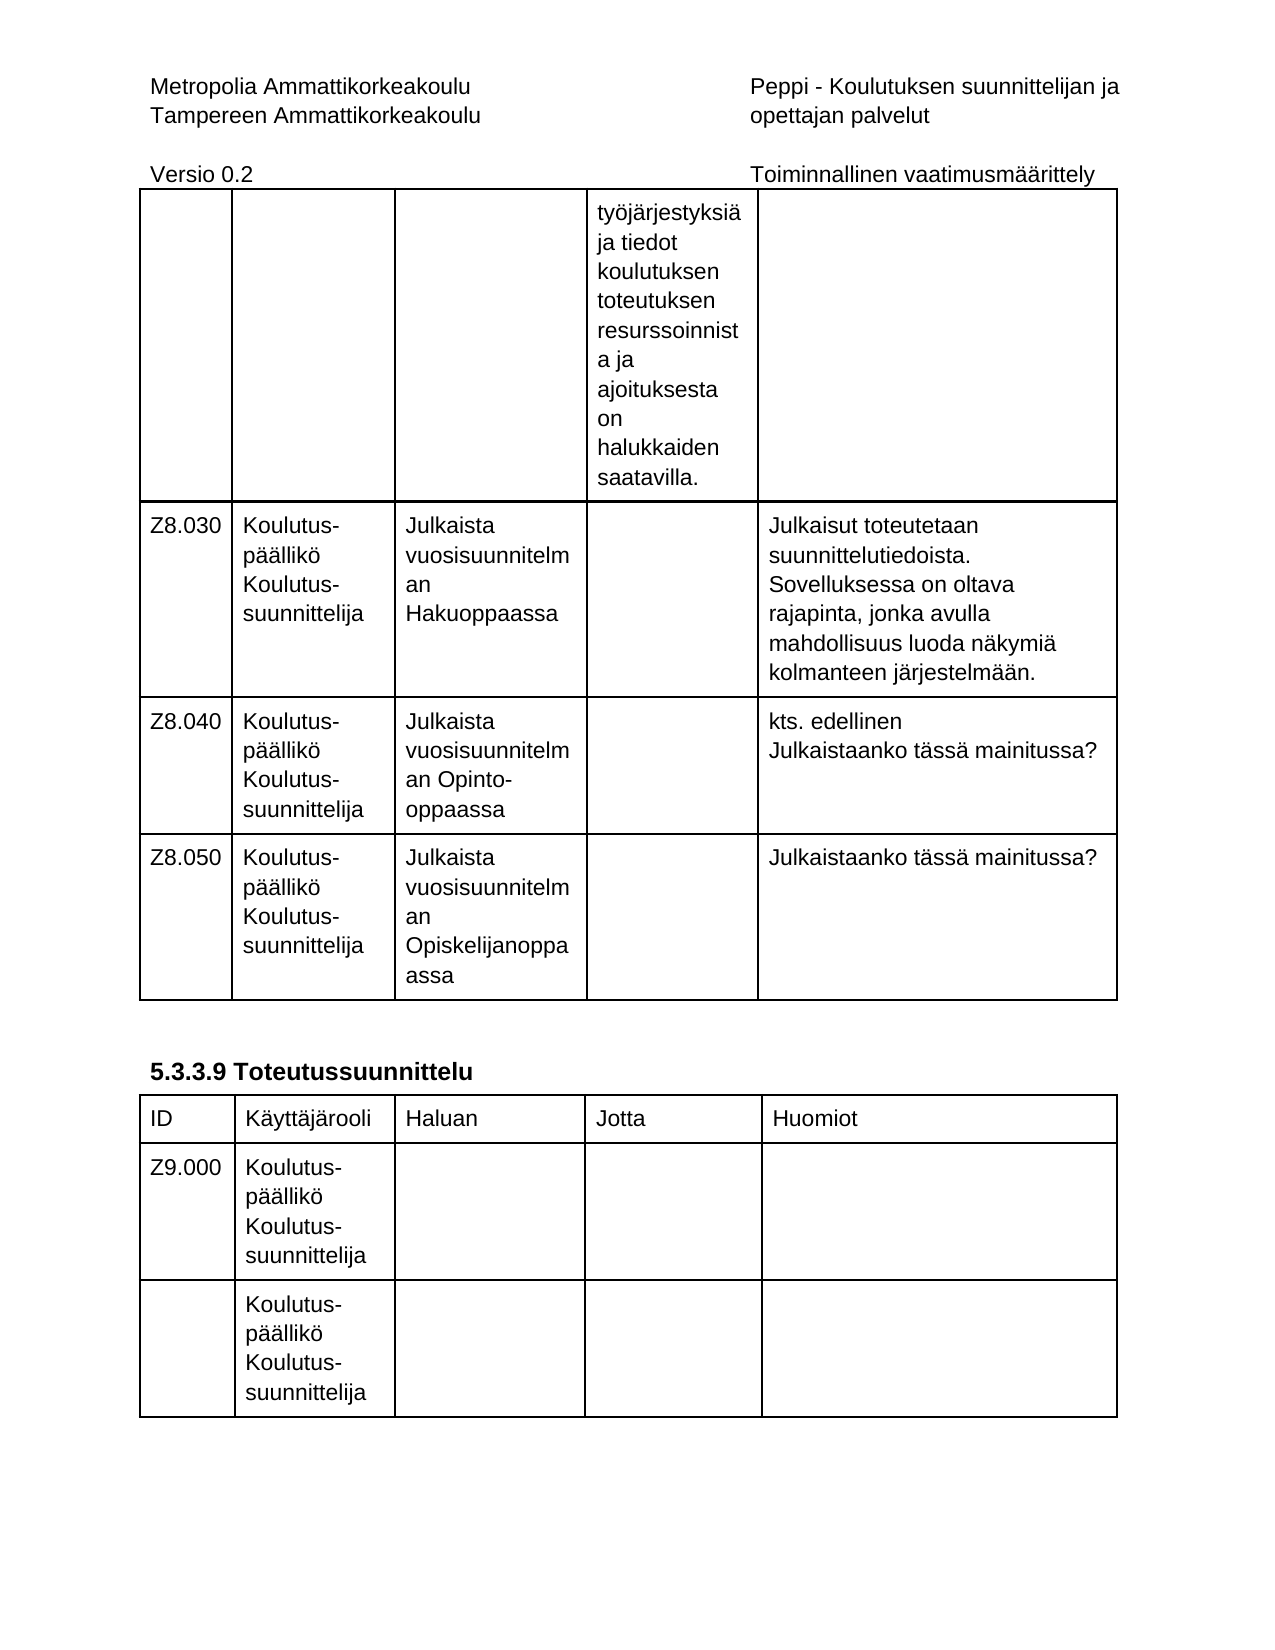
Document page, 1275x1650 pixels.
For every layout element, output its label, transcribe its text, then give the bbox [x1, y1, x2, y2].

table_cell [141, 190, 231, 500]
table_cell Z8.030 [141, 503, 231, 696]
table_cell [233, 190, 394, 500]
table_cell Z8.040 [141, 698, 231, 832]
table_header ID [141, 1096, 234, 1142]
table_cell [588, 698, 757, 832]
table_cell [586, 1144, 761, 1279]
table_cell Koulutus- päällikö Koulutus- suunnittelija [233, 503, 394, 696]
table_cell Z8.050 [141, 835, 231, 998]
table_cell Koulutus- päällikö Koulutus- suunnittelija [236, 1144, 394, 1279]
table_cell [396, 1281, 584, 1416]
table_cell [763, 1281, 1116, 1416]
table_cell Koulutus- päällikö Koulutus- suunnittelija [233, 835, 394, 998]
subtitle 5.3.3.9 Toteutussuunnittelu [150, 1057, 1125, 1085]
table_cell [396, 1144, 584, 1279]
table_header Käyttäjärooli [236, 1096, 394, 1142]
table_cell [763, 1144, 1116, 1279]
table_cell kts. edellinen Julkaistaanko tässä mainitussa? [759, 698, 1116, 832]
table_cell Koulutus- päällikö Koulutus- suunnittelija [233, 698, 394, 832]
table_cell Koulutus- päällikö Koulutus- suunnittelija [236, 1281, 394, 1416]
table_cell [588, 835, 757, 998]
table_cell [396, 190, 586, 500]
table_header Jotta [586, 1096, 761, 1142]
table_cell Julkaistaanko tässä mainitussa? [759, 835, 1116, 998]
table_cell [141, 1281, 234, 1416]
table_cell [759, 190, 1116, 500]
table_cell työjärjestyksiä ja tiedot koulutuksen toteutuksen resurssoinnista ja ajoituksesta on halukkaiden saatavilla. [588, 190, 757, 500]
table_cell Julkaista vuosisuunnitelman Opinto-oppaassa [396, 698, 586, 832]
table_cell Julkaista vuosisuunnitelman Hakuoppaassa [396, 503, 586, 696]
table_header Haluan [396, 1096, 584, 1142]
table_cell Z9.000 [141, 1144, 234, 1279]
table_cell Julkaisut toteutetaan suunnittelutiedoista. Sovelluksessa on oltava rajapinta, jonka avulla mahdollisuus luoda näkymiä kolmanteen järjestelmään. [759, 503, 1116, 696]
table_cell Julkaista vuosisuunnitelman Opiskelijanoppaassa [396, 835, 586, 998]
table_cell [586, 1281, 761, 1416]
table_header Huomiot [763, 1096, 1116, 1142]
table_cell [588, 503, 757, 696]
